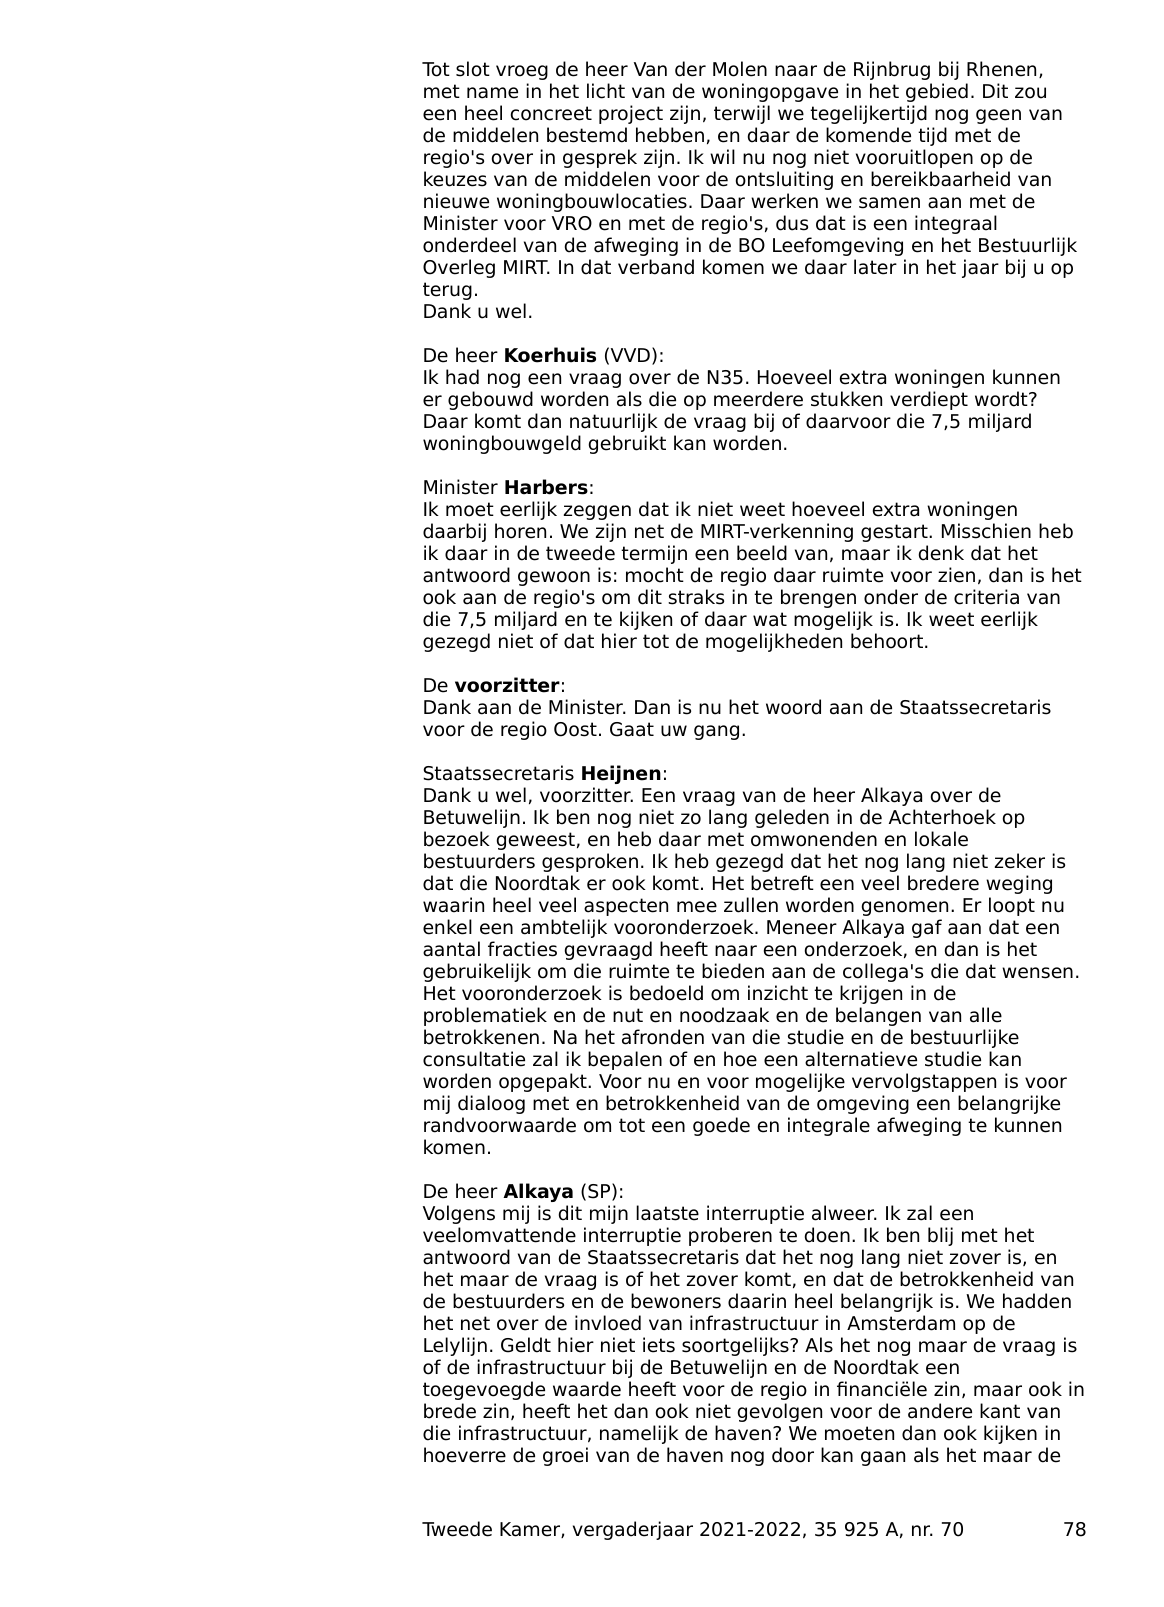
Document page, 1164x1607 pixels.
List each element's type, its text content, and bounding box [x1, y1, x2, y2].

text Ik moet eerlijk zeggen dat ik niet weet hoeveel extra woningen daarbij horen. We zijn net de MIRT-verkenning gestart. Misschien heb ik daar in de tweede termijn een beeld van, maar ik denk dat het antwoord gewoon is: mocht de regio daar ruimte voor zien, dan is het ook aan de regio's om dit straks in te brengen onder de criteria van die 7,5 miljard en te kijken of daar wat mogelijk is. Ik weet eerlijk gezegd niet of dat hier tot de mogelijkheden behoort. [422, 499, 1087, 653]
text Minister Harbers: [422, 477, 1087, 499]
text Ik had nog een vraag over de N35. Hoeveel extra woningen kunnen er gebouwd worden als die op meerdere stukken verdiept wordt? Daar komt dan natuurlijk de vraag bij of daarvoor die 7,5 miljard woningbouwgeld gebruikt kan worden. [422, 367, 1087, 455]
text De heer Koerhuis (VVD): [422, 345, 1087, 367]
text Volgens mij is dit mijn laatste interruptie alweer. Ik zal een veelomvattende interruptie proberen te doen. Ik ben blij met het antwoord van de Staatssecretaris dat het nog lang niet zover is, en het maar de vraag is of het zover komt, en dat de betrokkenheid van de bestuurders en de bewoners daarin heel belangrijk is. We hadden het net over de invloed van infrastructuur in Amsterdam op de Lelylijn. Geldt hier niet iets soortgelijks? Als het nog maar de vraag is of de infrastructuur bij de Betuwelijn en de Noordtak een toegevoegde waarde heeft voor de regio in financiële zin, maar ook in brede zin, heeft het dan ook niet gevolgen voor de andere kant van die infrastructuur, namelijk de haven? We moeten dan ook kijken in hoeverre de groei van de haven nog door kan gaan als het maar de [422, 1203, 1087, 1467]
text Dank u wel. [422, 301, 1087, 323]
text Staatssecretaris Heijnen: [422, 763, 1087, 785]
text De voorzitter: [422, 675, 1087, 697]
text De heer Alkaya (SP): [422, 1181, 1087, 1203]
text Dank u wel, voorzitter. Een vraag van de heer Alkaya over de Betuwelijn. Ik ben nog niet zo lang geleden in de Achterhoek op bezoek geweest, en heb daar met omwonenden en lokale bestuurders gesproken. Ik heb gezegd dat het nog lang niet zeker is dat die Noordtak er ook komt. Het betreft een veel bredere weging waarin heel veel aspecten mee zullen worden genomen. Er loopt nu enkel een ambtelijk vooronderzoek. Meneer Alkaya gaf aan dat een aantal fracties gevraagd heeft naar een onderzoek, en dan is het gebruikelijk om die ruimte te bieden aan de collega's die dat wensen. Het vooronderzoek is bedoeld om inzicht te krijgen in de problematiek en de nut en noodzaak en de belangen van alle betrokkenen. Na het afronden van die studie en de bestuurlijke consultatie zal ik bepalen of en hoe een alternatieve studie kan worden opgepakt. Voor nu en voor mogelijke vervolgstappen is voor mij dialoog met en betrokkenheid van de omgeving een belangrijke randvoorwaarde om tot een goede en integrale afweging te kunnen komen. [422, 785, 1087, 1159]
text Dank aan de Minister. Dan is nu het woord aan de Staatssecretaris voor de regio Oost. Gaat uw gang. [422, 697, 1087, 741]
text Tot slot vroeg de heer Van der Molen naar de Rijnbrug bij Rhenen, met name in het licht van de woningopgave in het gebied. Dit zou een heel concreet project zijn, terwijl we tegelijkertijd nog geen van de middelen bestemd hebben, en daar de komende tijd met de regio's over in gesprek zijn. Ik wil nu nog niet vooruitlopen op de keuzes van de middelen voor de ontsluiting en bereikbaarheid van nieuwe woningbouwlocaties. Daar werken we samen aan met de Minister voor VRO en met de regio's, dus dat is een integraal onderdeel van de afweging in de BO Leefomgeving en het Bestuurlijk Overleg MIRT. In dat verband komen we daar later in het jaar bij u op terug. [422, 59, 1087, 301]
